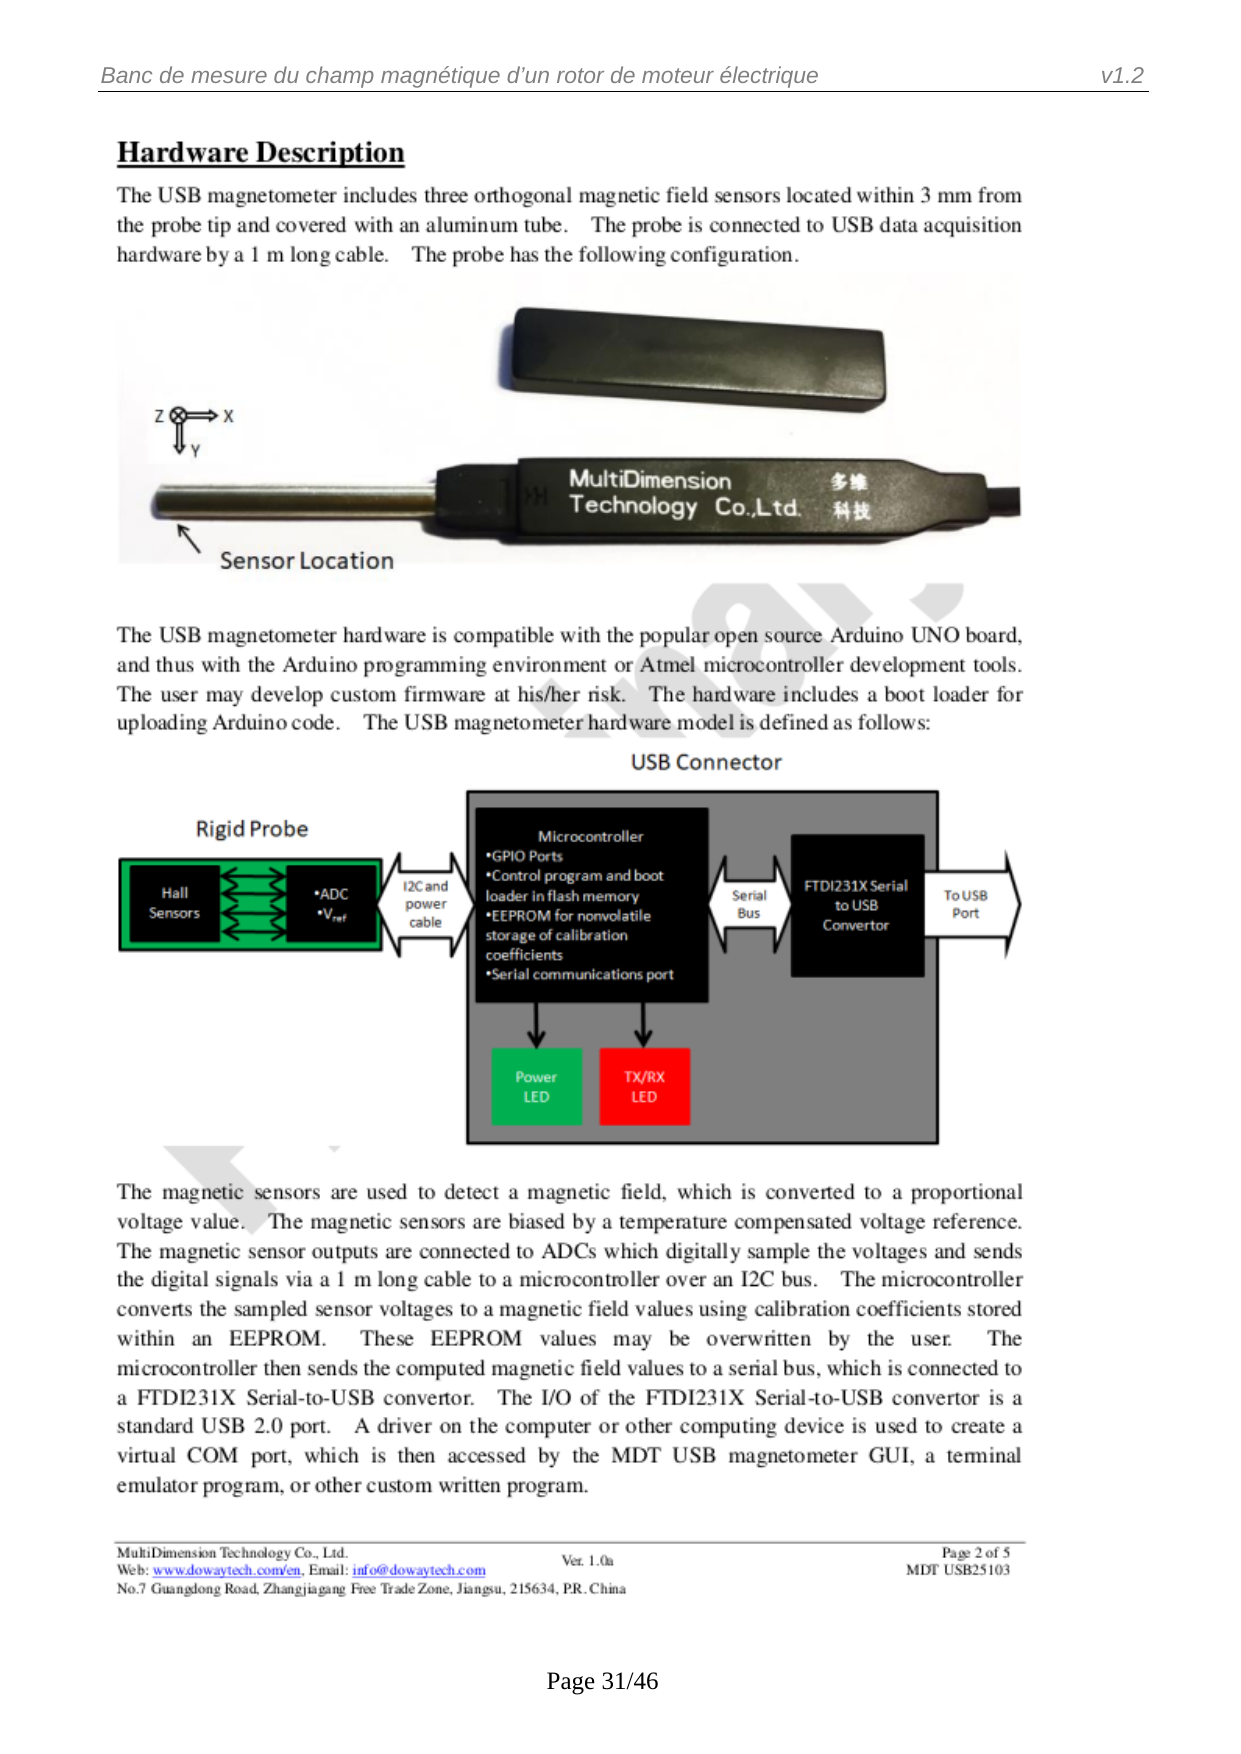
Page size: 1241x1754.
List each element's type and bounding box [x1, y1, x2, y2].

picture [100, 120, 1050, 1608]
